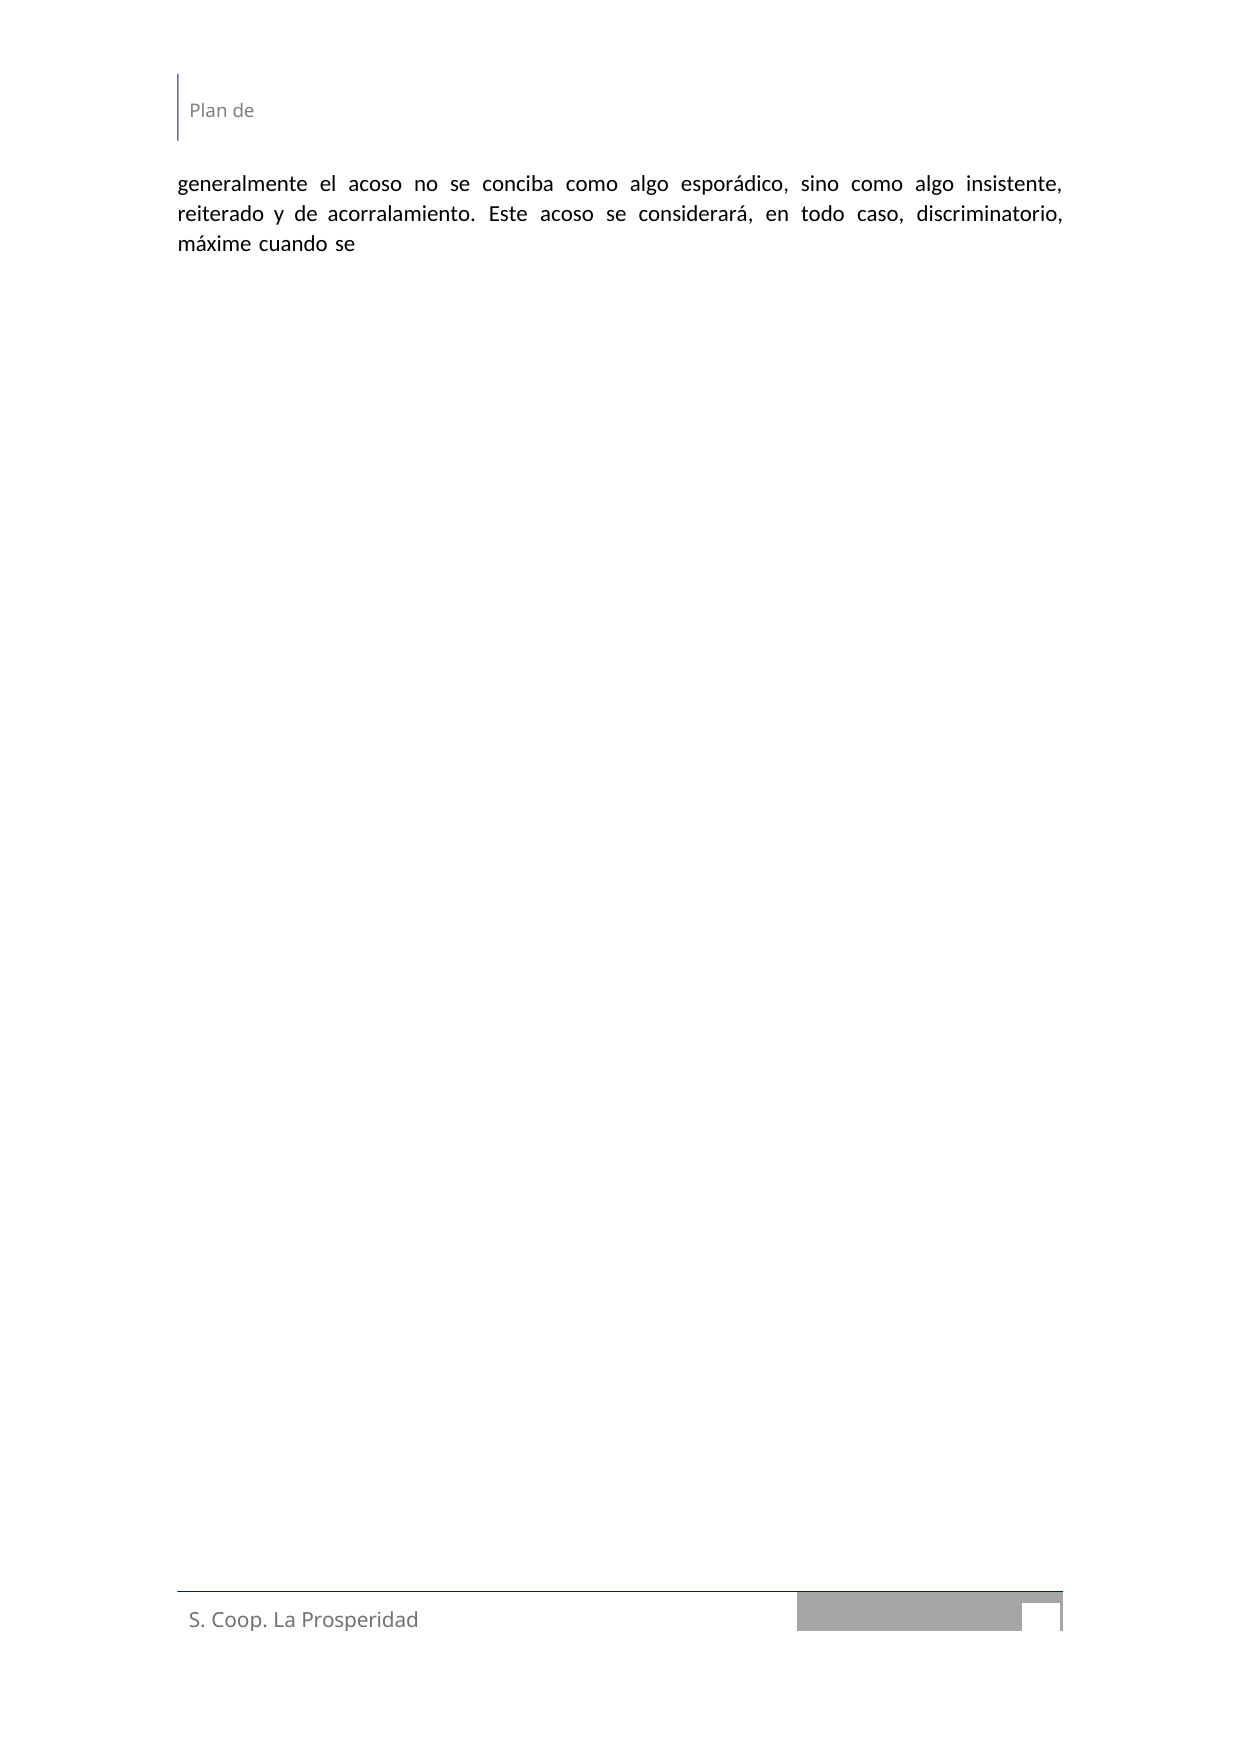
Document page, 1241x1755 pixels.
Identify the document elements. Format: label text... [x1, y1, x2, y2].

text generalmente el acoso no se conciba como algo esporádico, sino como algo insistente, reiterado y de acorralamiento. Este acoso se considerará, en todo caso, discriminatorio, máxime cuando se [177, 169, 1064, 257]
